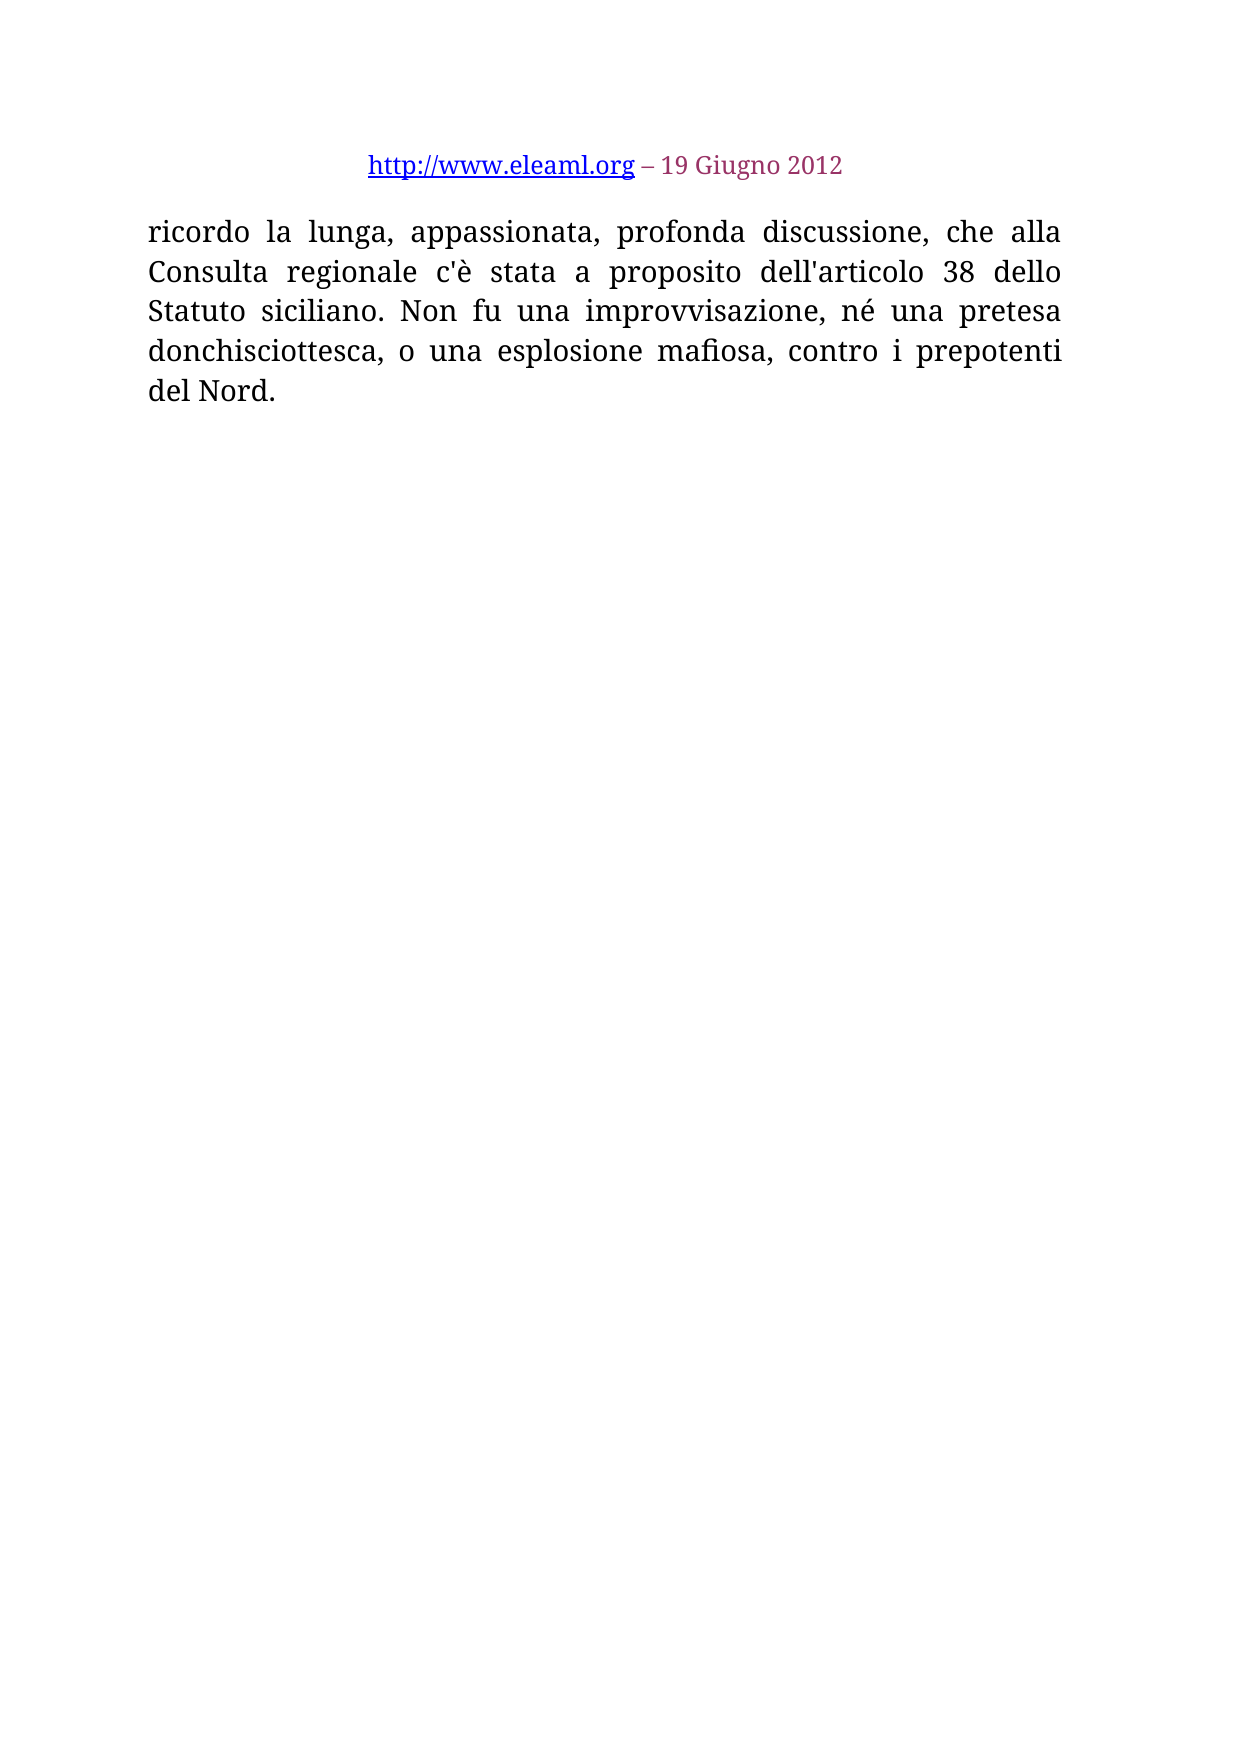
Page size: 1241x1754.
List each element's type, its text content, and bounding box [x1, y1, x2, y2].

text ricordo la lunga, appassionata, profonda discussione, che alla Consulta regionale c'è stata a proposito dell'articolo 38 dello Statuto siciliano. Non fu una improvvisazione, né una pretesa donchisciottesca, o una esplosione mafiosa, contro i prepotenti del Nord. [148, 211, 1063, 409]
